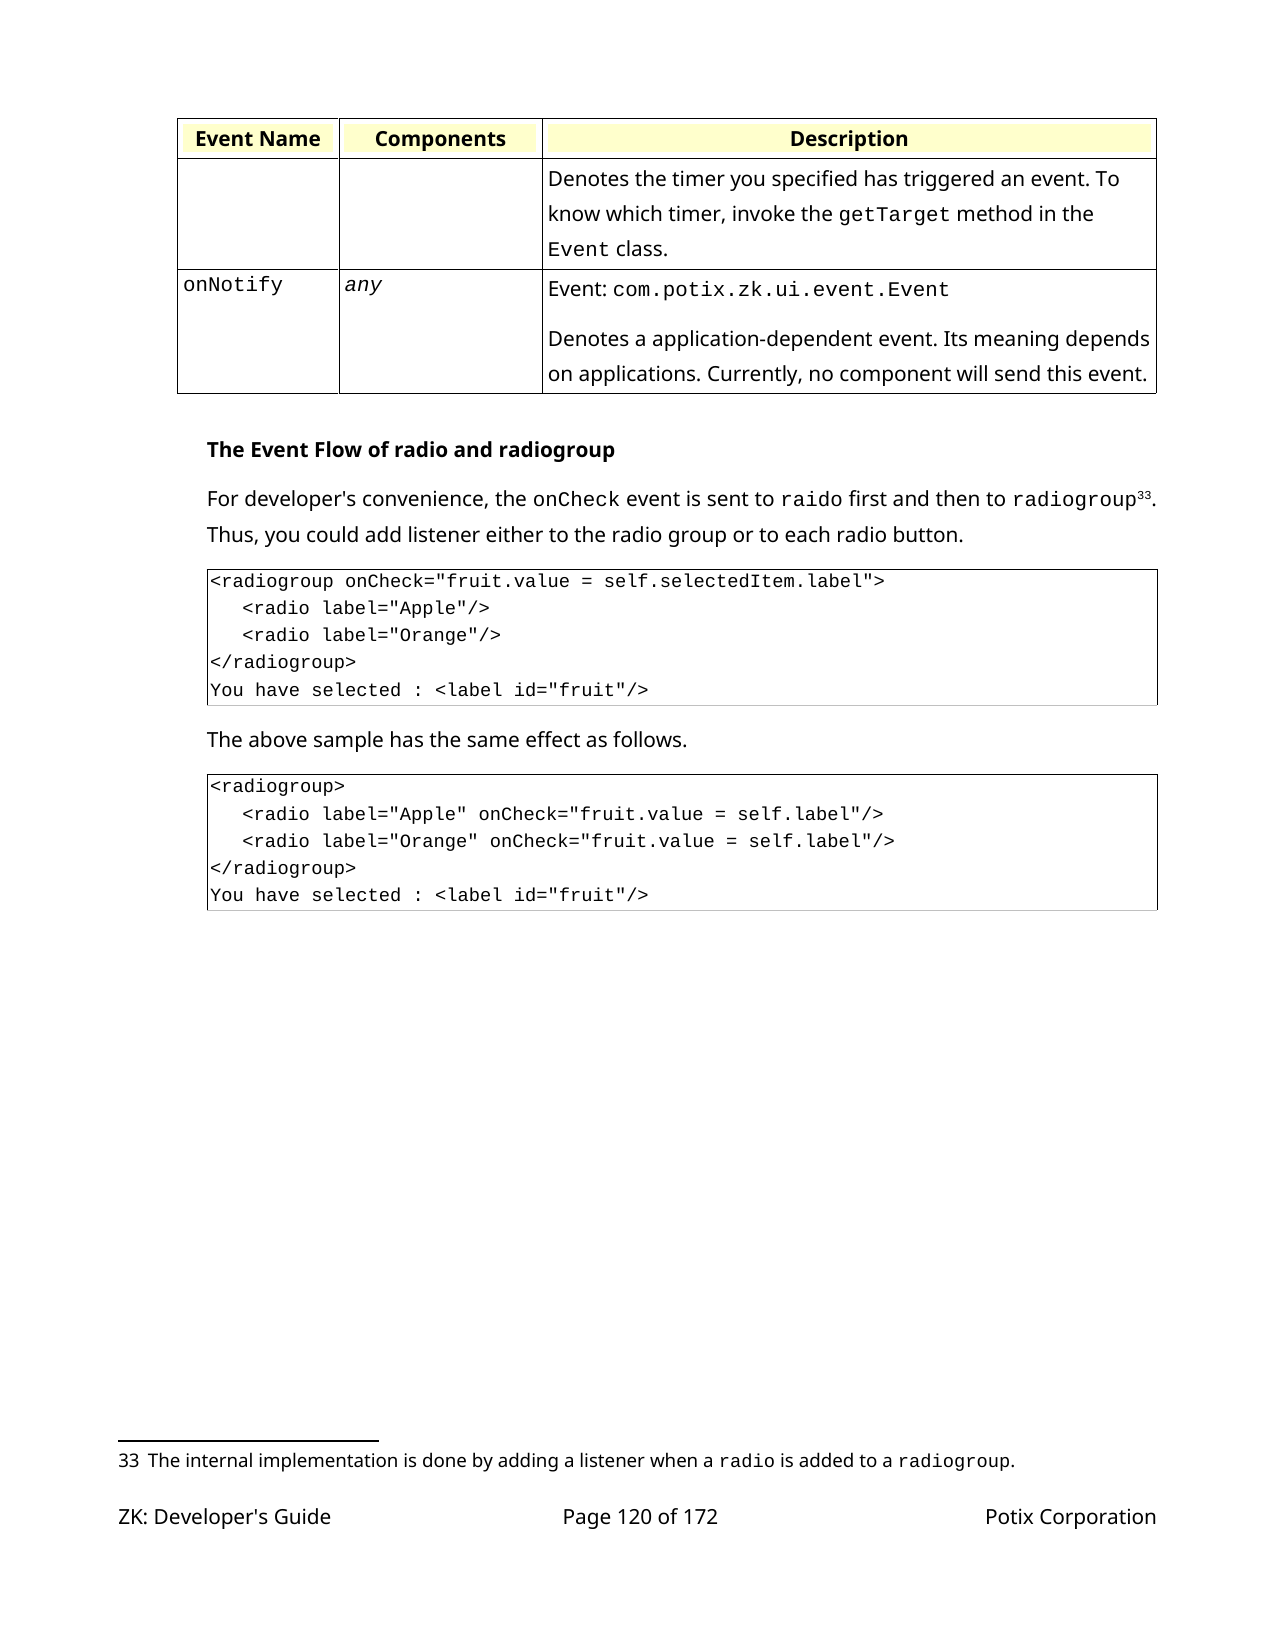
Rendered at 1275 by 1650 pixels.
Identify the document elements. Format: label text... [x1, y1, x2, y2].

table_cell Event: com.potix.zk.ui.event.Event Denotes a application-dependent event. Its meaning depends on applications. Currently, no component will send this event. [543, 270, 1156, 393]
text <radio label="Orange"/> [208, 623, 1157, 647]
text The internal implementation is done by adding a listener when a radio is added to a radiogroup. [118, 1447, 1157, 1473]
text </radiogroup> [208, 856, 1157, 880]
table_header Components [340, 119, 542, 158]
table_cell Denotes the timer you specified has triggered an event. To know which timer, invoke the getTarget method in the Event class. [543, 159, 1156, 269]
text You have selected : <label id="fruit"/> [208, 677, 1157, 705]
text The above sample has the same effect as follows. [207, 725, 1157, 754]
text <radiogroup> [208, 775, 1157, 798]
table_cell [340, 159, 542, 269]
table_header Description [543, 119, 1156, 158]
text You have selected : <label id="fruit"/> [208, 883, 1157, 910]
text <radio label="Apple" onCheck="fruit.value = self.label"/> [208, 801, 1157, 826]
text For developer's convenience, the onCheck event is sent to raido first and then to radiogroup. Thus, you could add listener either to the radio group or to each radio button. [207, 484, 1157, 548]
subtitle The Event Flow of radio and radiogroup [207, 436, 1157, 464]
text <radio label="Apple"/> [208, 596, 1157, 620]
table_cell onNotify [178, 270, 338, 393]
text </radiogroup> [208, 650, 1157, 674]
text <radio label="Orange" onCheck="fruit.value = self.label"/> [208, 829, 1157, 853]
table_header Event Name [178, 119, 338, 158]
text <radiogroup onCheck="fruit.value = self.selectedItem.label"> [208, 570, 1157, 593]
table_cell [178, 159, 338, 269]
table_cell any [340, 270, 542, 393]
